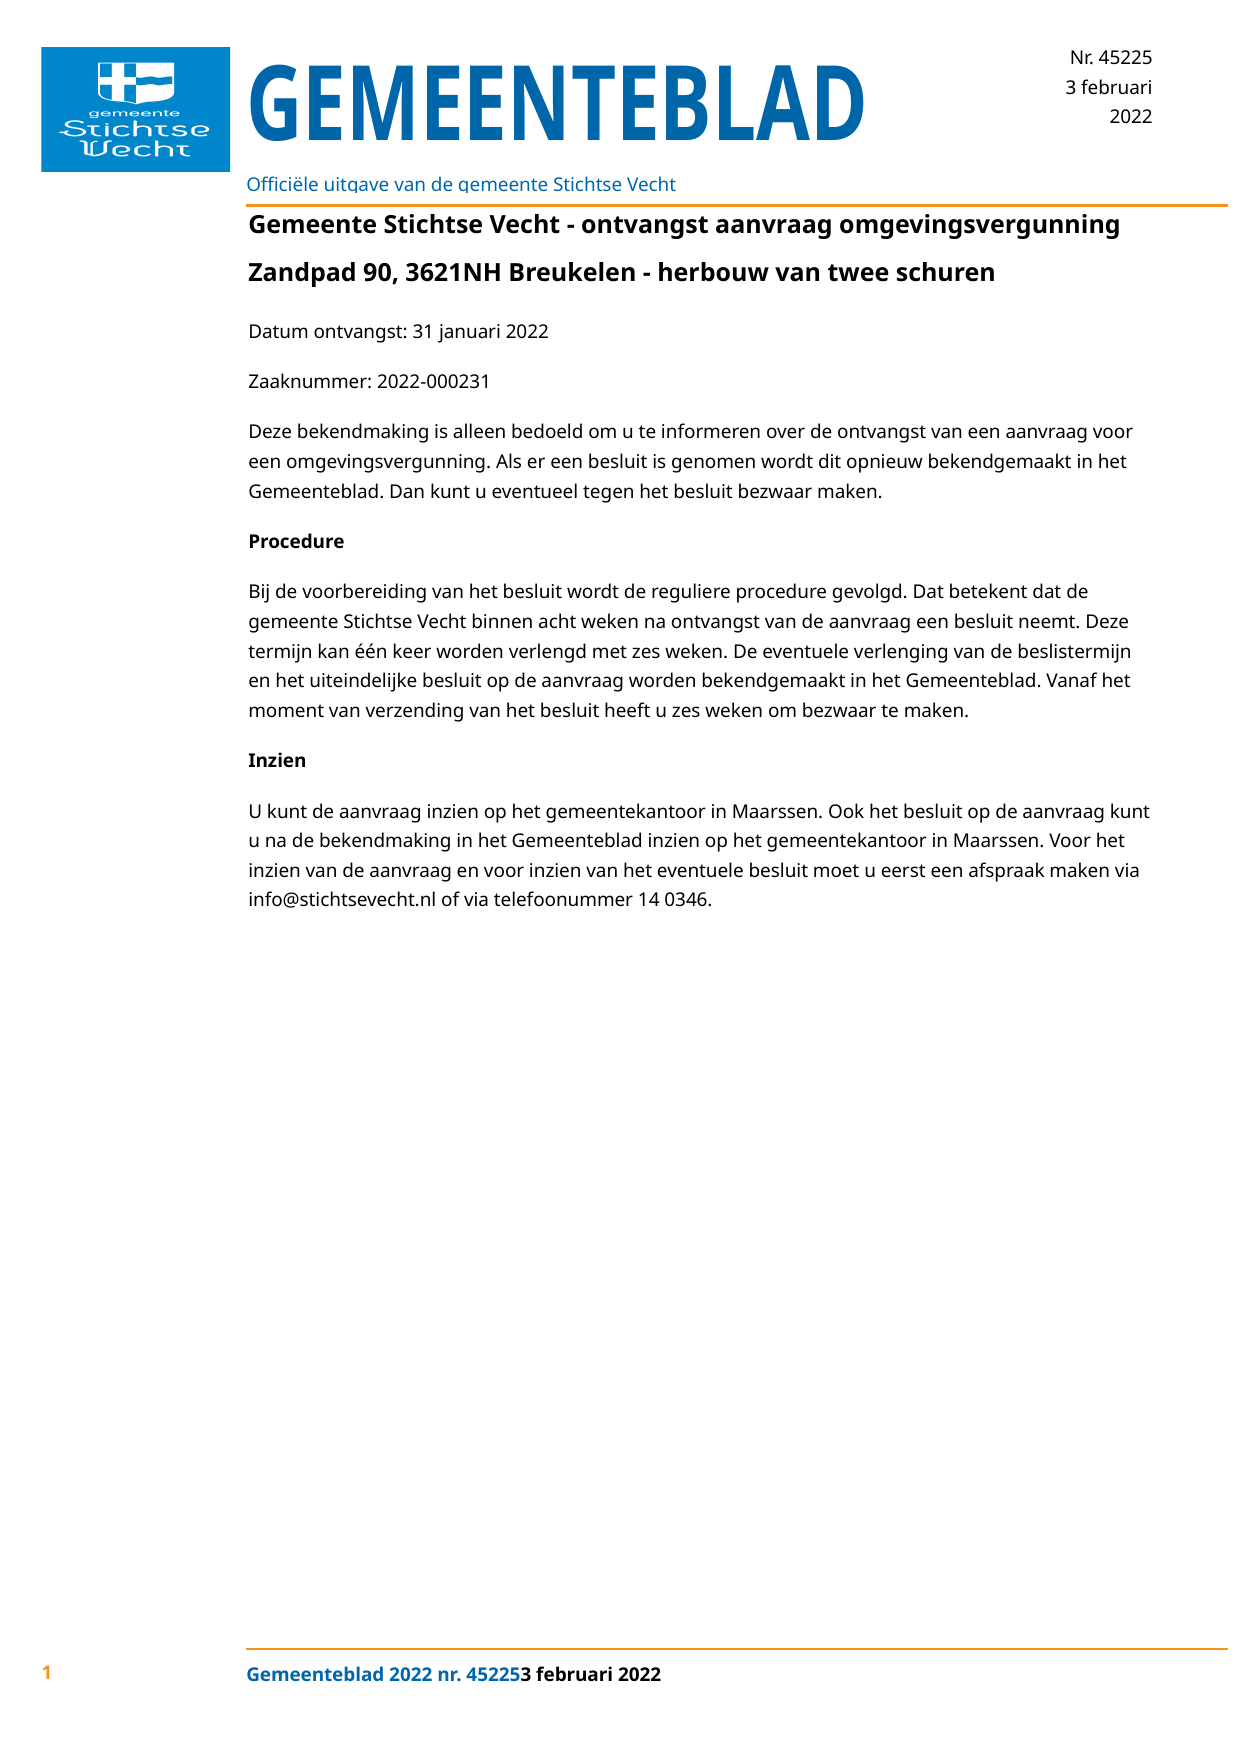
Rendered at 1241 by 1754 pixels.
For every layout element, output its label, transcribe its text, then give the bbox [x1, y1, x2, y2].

text Deze bekendmaking is alleen bedoeld om u te informeren over de ontvangst van een aanvraag voor een omgevingsvergunning. Als er een besluit is genomen wordt dit opnieuw bekendgemaakt in het Gemeenteblad. Dan kunt u eventueel tegen het besluit bezwaar maken. [248, 419, 1152, 504]
text Gemeente Stichtse Vecht - ontvangst aanvraag omgevingsvergunning Zandpad 90, 3621NH Breukelen - herbouw van twee schuren [248, 207, 1152, 288]
picture [137, 63, 174, 103]
text Inzien [248, 747, 1152, 773]
text Procedure [248, 528, 1152, 554]
text Datum ontvangst: 31 januari 2022 [248, 318, 1152, 344]
text Zaaknummer: 2022-000231 [248, 368, 1152, 394]
text Bij de voorbereiding van het besluit wordt de reguliere procedure gevolgd. Dat betekent dat de gemeente Stichtse Vecht binnen acht weken na ontvangst van de aanvraag een besluit neemt. Deze termijn kan één keer worden verlengd met zes weken. De eventuele verlenging van de beslistermijn en het uiteindelijke besluit op de aanvraag worden bekendgemaakt in het Gemeenteblad. Vanaf het moment van verzending van het besluit heeft u zes weken om bezwaar te maken. [248, 579, 1152, 723]
picture [99, 63, 135, 101]
text U kunt de aanvraag inzien op het gemeentekantoor in Maarssen. Ook het besluit op de aanvraag kunt u na de bekendmaking in het Gemeenteblad inzien op het gemeentekantoor in Maarssen. Voor het inzien van de aanvraag en voor inzien van het eventuele besluit moet u eerst een afspraak maken via info@stichtsevecht.nl of via telefoonummer 14 0346. [248, 798, 1152, 912]
